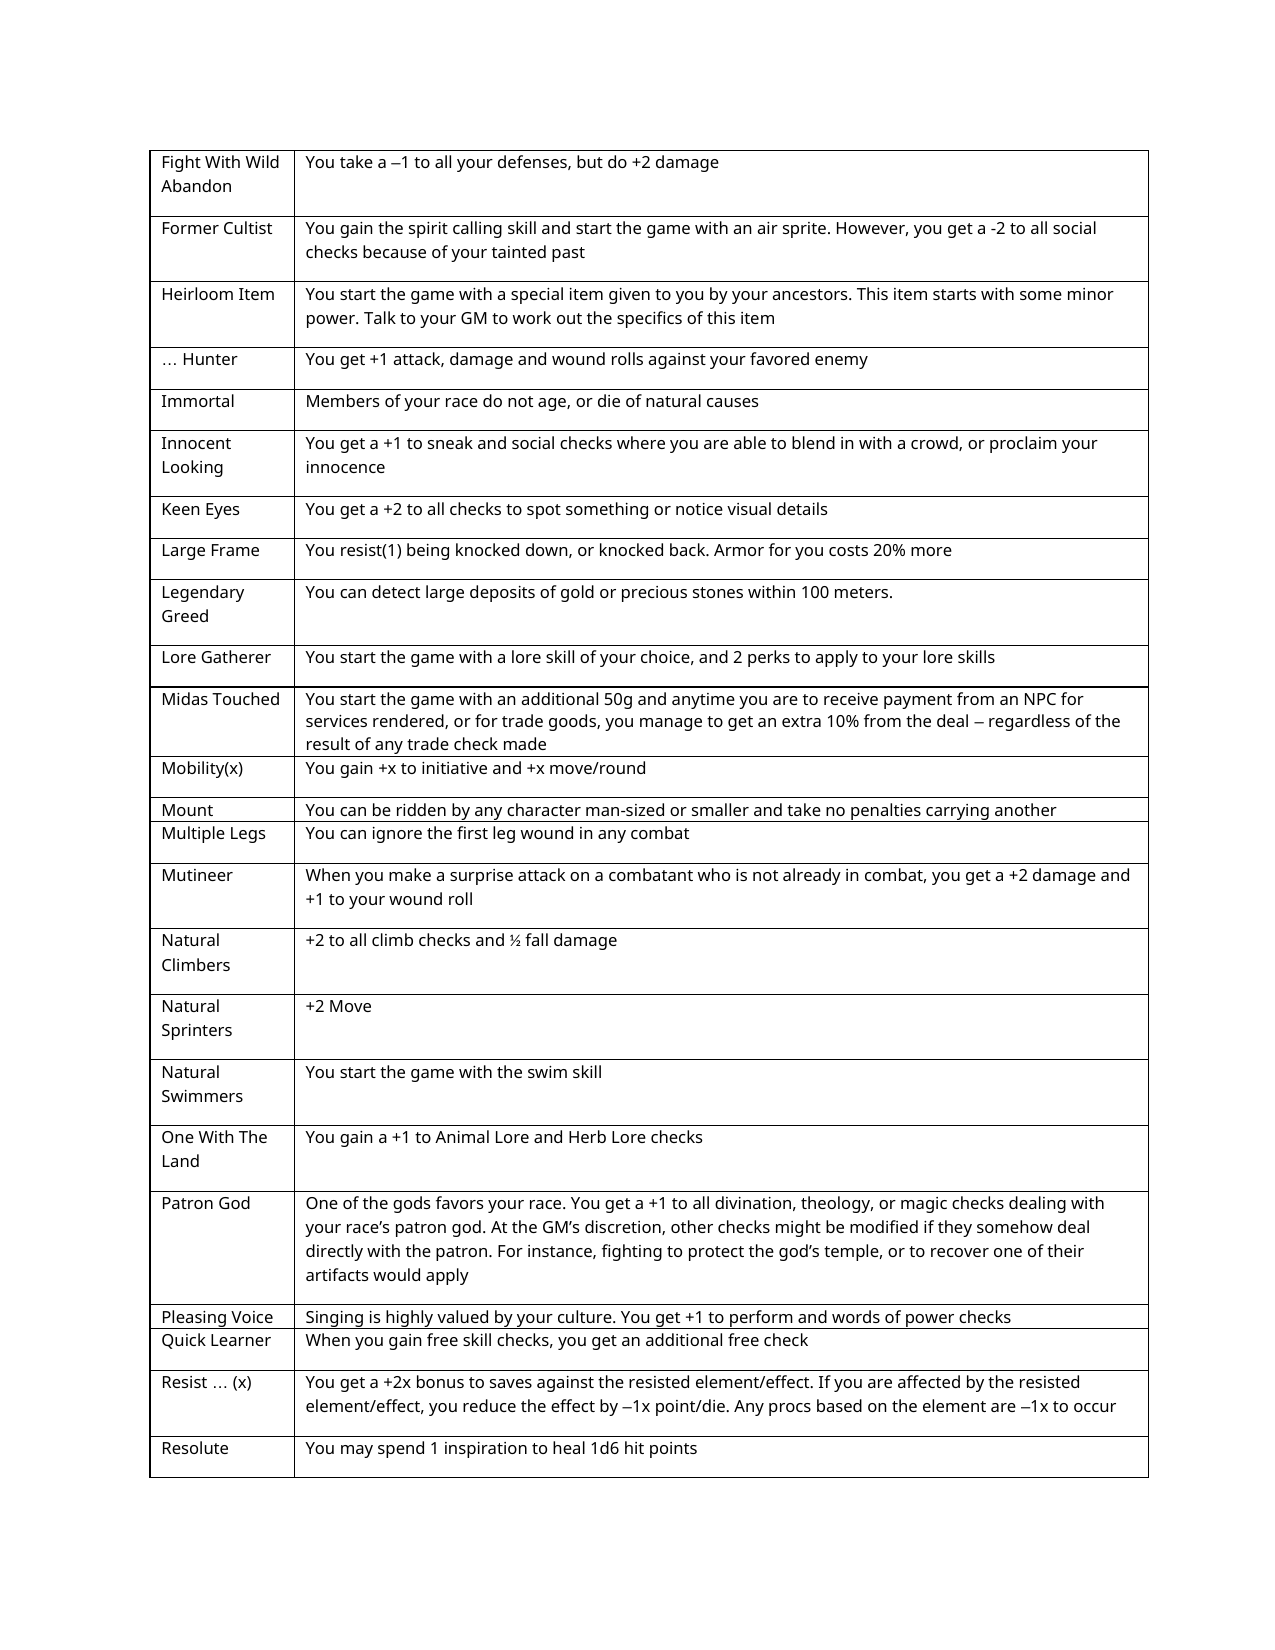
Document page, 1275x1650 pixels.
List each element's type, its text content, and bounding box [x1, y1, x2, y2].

table_cell Multiple Legs [151, 822, 294, 862]
table_cell You get a +2 to all checks to spot something or notice visual details [295, 497, 1148, 538]
table_cell +2 to all climb checks and ½ fall damage [295, 929, 1148, 994]
table_cell Singing is highly valued by your culture. You get +1 to perform and words of power checks [295, 1305, 1148, 1328]
table_cell Members of your race do not age, or die of natural causes [295, 390, 1148, 430]
table_cell Midas Touched [151, 688, 294, 756]
table_cell You gain the spirit calling skill and start the game with an air sprite. However, you get a -2 to all social checks because of your tainted past [295, 217, 1148, 281]
table_cell You may spend 1 inspiration to heal 1d6 hit points [295, 1437, 1148, 1477]
table_cell Natural Swimmers [151, 1060, 294, 1125]
table_cell One of the gods favors your race. You get a +1 to all divination, theology, or magic checks dealing with your race’s patron god. At the GM’s discretion, other checks might be modified if they somehow deal directly with the patron. For instance, fighting to protect the god’s temple, or to recover one of their artifacts would apply [295, 1192, 1148, 1304]
table_cell Keen Eyes [151, 497, 294, 538]
table_cell Natural Climbers [151, 929, 294, 994]
table_cell Pleasing Voice [151, 1305, 294, 1328]
table_cell Innocent Looking [151, 431, 294, 496]
table_cell Natural Sprinters [151, 995, 294, 1059]
table_cell Mutineer [151, 864, 294, 928]
table_cell +2 Move [295, 995, 1148, 1059]
table_cell You can be ridden by any character man-sized or smaller and take no penalties carrying another [295, 798, 1148, 821]
table_cell You gain a +1 to Animal Lore and Herb Lore checks [295, 1126, 1148, 1191]
table_cell When you gain free skill checks, you get an additional free check [295, 1329, 1148, 1369]
table_cell One With The Land [151, 1126, 294, 1191]
table_cell Large Frame [151, 539, 294, 579]
table_cell Legendary Greed [151, 580, 294, 645]
table_cell You resist(1) being knocked down, or knocked back. Armor for you costs 20% more [295, 539, 1148, 579]
table_cell … Hunter [151, 348, 294, 389]
table_cell You can detect large deposits of gold or precious stones within 100 meters. [295, 580, 1148, 645]
table_cell You get +1 attack, damage and wound rolls against your favored enemy [295, 348, 1148, 389]
table_cell You gain +x to initiative and +x move/round [295, 757, 1148, 797]
table_cell You start the game with a lore skill of your choice, and 2 perks to apply to your lore skills [295, 646, 1148, 686]
table_cell You take a –1 to all your defenses, but do +2 damage [295, 151, 1148, 216]
table_cell You start the game with a special item given to you by your ancestors. This item starts with some minor power. Talk to your GM to work out the specifics of this item [295, 282, 1148, 347]
table_cell Mobility(x) [151, 757, 294, 797]
table_cell Fight With Wild Abandon [151, 151, 294, 216]
table_cell Patron God [151, 1192, 294, 1304]
table_cell Former Cultist [151, 217, 294, 281]
table_cell Quick Learner [151, 1329, 294, 1369]
table_cell Resolute [151, 1437, 294, 1477]
table_cell You can ignore the first leg wound in any combat [295, 822, 1148, 862]
table_cell You get a +1 to sneak and social checks where you are able to blend in with a crowd, or proclaim your innocence [295, 431, 1148, 496]
table_cell Lore Gatherer [151, 646, 294, 686]
table_cell Immortal [151, 390, 294, 430]
table_cell Mount [151, 798, 294, 821]
table_cell You start the game with an additional 50g and anytime you are to receive payment from an NPC for services rendered, or for trade goods, you manage to get an extra 10% from the deal – regardless of the result of any trade check made [295, 688, 1148, 756]
table_cell You get a +2x bonus to saves against the resisted element/effect. If you are affected by the resisted element/effect, you reduce the effect by –1x point/die. Any procs based on the element are –1x to occur [295, 1371, 1148, 1436]
table_cell You start the game with the swim skill [295, 1060, 1148, 1125]
table_cell Resist … (x) [151, 1371, 294, 1436]
table_cell When you make a surprise attack on a combatant who is not already in combat, you get a +2 damage and +1 to your wound roll [295, 864, 1148, 928]
table_cell Heirloom Item [151, 282, 294, 347]
